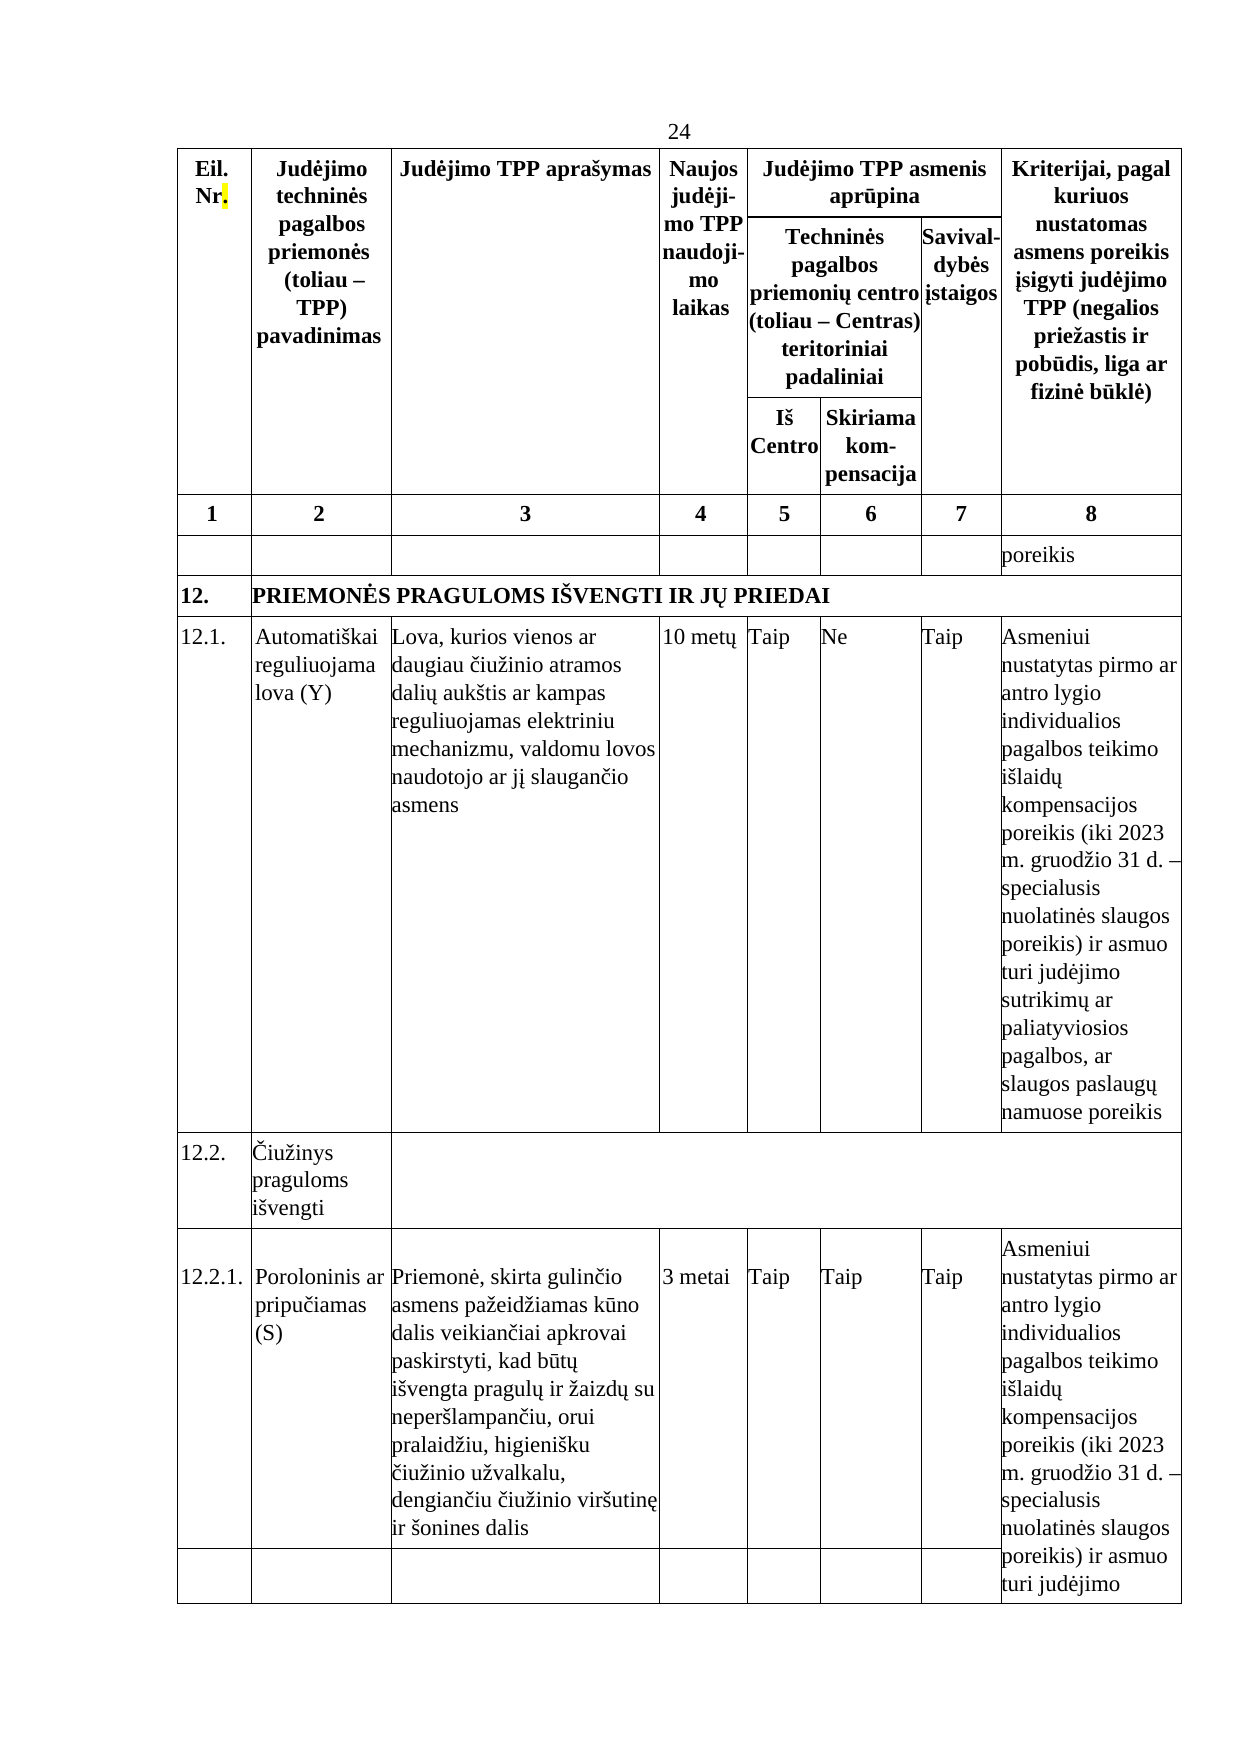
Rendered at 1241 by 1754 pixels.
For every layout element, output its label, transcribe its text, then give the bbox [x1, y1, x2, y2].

table_cell Savival-dybės įstaigos [922, 218, 1001, 493]
table_cell 7 [922, 495, 1001, 534]
table_cell 12.2.1. [178, 1229, 251, 1548]
table_cell [178, 1549, 251, 1602]
table_cell Asmeniui nustatytas pirmo ar antro lygio individualios pagalbos teikimo išlaidų kompensacijos poreikis (iki 2023 m. gruodžio 31 d. – specialusis nuolatinės slaugos poreikis) ir asmuo turi judėjimo [1002, 1229, 1181, 1602]
table_cell Iš Centro [748, 398, 820, 493]
table_header Kriterijai, pagal kuriuos nustatomas asmens poreikis įsigyti judėjimo TPP (negalios priežastis ir pobūdis, liga ar fizinė būklė) [1002, 149, 1181, 493]
table_cell Taip [821, 1229, 921, 1548]
table_cell [178, 536, 251, 575]
table_cell [821, 536, 921, 575]
table_cell 5 [748, 495, 820, 534]
table_cell Asmeniui nustatytas pirmo ar antro lygio individualios pagalbos teikimo išlaidų kompensacijos poreikis (iki 2023 m. gruodžio 31 d. – specialusis nuolatinės slaugos poreikis) ir asmuo turi judėjimo sutrikimų ar paliatyviosios pagalbos, ar slaugos paslaugų namuose poreikis [1002, 617, 1181, 1132]
table_cell Skiriama kom-pensacija [821, 398, 921, 493]
table_header Judėjimo TPP aprašymas [392, 149, 659, 493]
table_cell 6 [821, 495, 921, 534]
table_cell [922, 1549, 1001, 1602]
table_cell 8 [1002, 495, 1181, 534]
table_cell Ne [821, 617, 921, 1132]
table_cell [748, 536, 820, 575]
table_header Naujos judėji- mo TPP naudoji-mo laikas [660, 149, 747, 493]
table_cell 3 metai [660, 1229, 747, 1548]
table_cell PRIEMONĖS PRAGULOMS IŠVENGTI IR JŲ PRIEDAI [252, 576, 1181, 616]
table_cell Taip [922, 617, 1001, 1132]
table_cell Taip [748, 1229, 820, 1548]
table_cell [252, 1549, 391, 1602]
table_cell [660, 1549, 747, 1602]
table_cell [392, 1133, 1181, 1228]
table_cell 10 metų [660, 617, 747, 1132]
table_cell Priemonė, skirta gulinčio asmens pažeidžiamas kūno dalis veikiančiai apkrovai paskirstyti, kad būtų išvengta pragulų ir žaizdų su neperšlampančiu, orui pralaidžiu, higienišku čiužinio užvalkalu, dengiančiu čiužinio viršutinę ir šonines dalis [392, 1229, 659, 1548]
table_cell [821, 1549, 921, 1602]
table_cell Taip [922, 1229, 1001, 1548]
table_cell 3 [392, 495, 659, 534]
table_cell [748, 1549, 820, 1602]
table_cell 12.1. [178, 617, 251, 1132]
table_cell [660, 536, 747, 575]
table_header Judėjimo techninės pagalbos priemonės (toliau – TPP) pavadinimas [252, 149, 391, 493]
table_cell [392, 1549, 659, 1602]
table_cell Techninės pagalbos priemonių centro (toliau – Centras) teritoriniai padaliniai [748, 218, 921, 397]
table_cell Automatiškai reguliuojama lova (Y) [252, 617, 391, 1132]
table_cell Čiužinys praguloms išvengti [252, 1133, 391, 1228]
table_cell Taip [748, 617, 820, 1132]
table_header Eil. Nr. [178, 149, 251, 493]
table_cell 12. [178, 576, 251, 616]
table_cell [392, 536, 659, 575]
table_cell 1 [178, 495, 251, 534]
table_cell 2 [252, 495, 391, 534]
table_header Judėjimo TPP asmenis aprūpina [748, 149, 1001, 216]
table_cell 12.2. [178, 1133, 251, 1228]
table_cell poreikis [1002, 536, 1181, 575]
table_cell [252, 536, 391, 575]
table_cell Poroloninis ar pripučiamas (S) [252, 1229, 391, 1548]
table_cell Lova, kurios vienos ar daugiau čiužinio atramos dalių aukštis ar kampas reguliuojamas elektriniu mechanizmu, valdomu lovos naudotojo ar jį slaugančio asmens [392, 617, 659, 1132]
table_cell [922, 536, 1001, 575]
table_cell 4 [660, 495, 747, 534]
